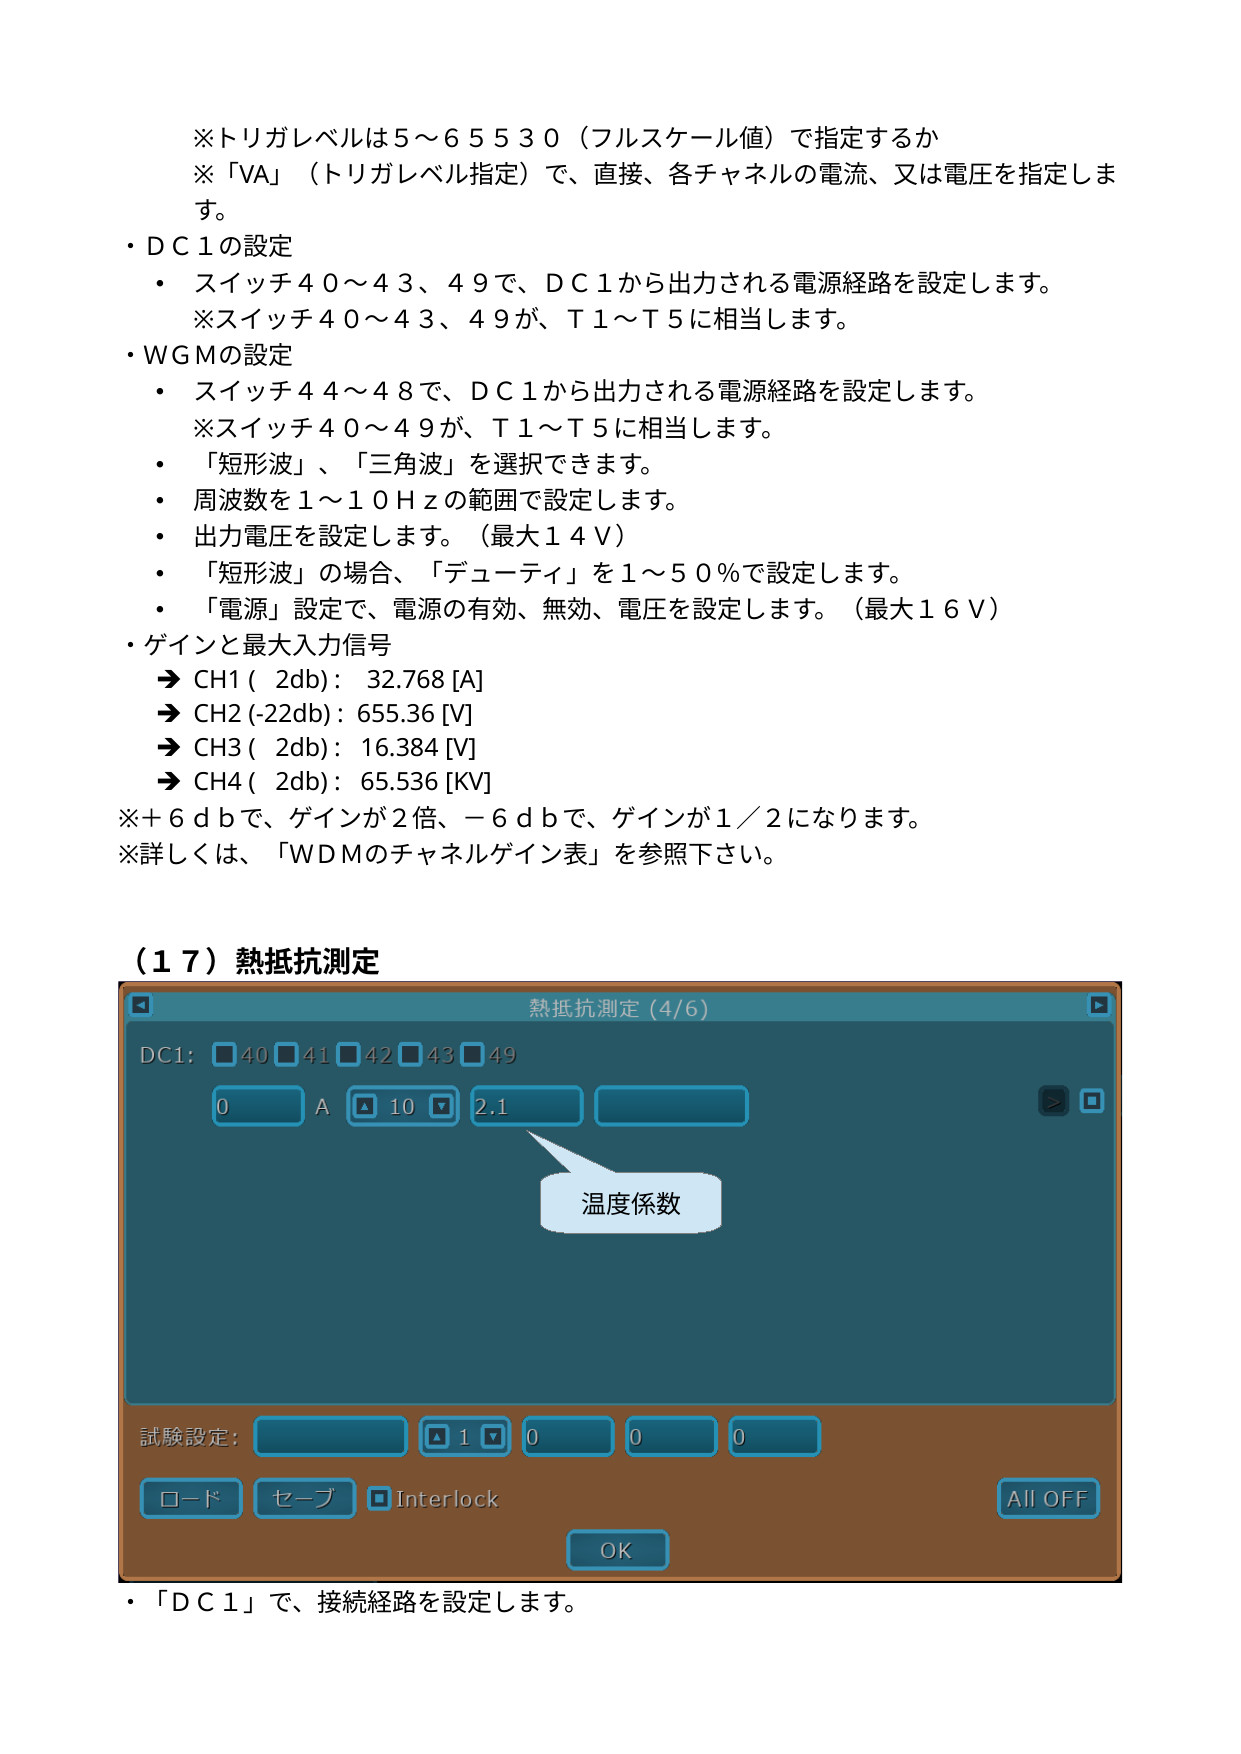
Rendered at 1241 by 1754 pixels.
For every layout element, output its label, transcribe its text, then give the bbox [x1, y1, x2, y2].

list ※トリガレベルは５～６５５３０（フルスケール値）で指定するか [156, 118, 1122, 154]
list 「短形波」、「三角波」を選択できます。 [156, 444, 1122, 481]
text ・「ＤＣ１」で、接続経路を設定します。 [118, 1583, 1122, 1619]
list 周波数を１～１０Ｈｚの範囲で設定します。 [156, 481, 1122, 517]
list 「電源」設定で、電源の有効、無効、電圧を設定します。（最大１６Ｖ） [156, 589, 1122, 626]
text ・ＷＧＭの設定 [118, 336, 1122, 372]
list ※スイッチ４０～４９が、Ｔ１～Ｔ５に相当します。 [156, 408, 1122, 444]
list ※スイッチ４０～４３、４９が、Ｔ１～Ｔ５に相当します。 [156, 299, 1122, 336]
list CH2 (-22db) : 655.36 [V] [156, 696, 1122, 730]
text ・ＤＣ１の設定 [118, 227, 1122, 263]
text ※＋６ｄｂで、ゲインが２倍、－６ｄｂで、ゲインが１／２になります。 [118, 798, 1122, 834]
list ※「VA」（トリガレベル指定）で、直接、各チャネルの電流、又は電圧を指定します。 [156, 154, 1122, 227]
list CH1 ( 2db) : 32.768 [A] [156, 662, 1122, 696]
list スイッチ４０～４３、４９で、ＤＣ１から出力される電源経路を設定します。 [156, 263, 1122, 299]
list 「短形波」の場合、「デューティ」を１～５０％で設定します。 [156, 553, 1122, 589]
text （１７）熱抵抗測定 [118, 939, 1122, 981]
list CH4 ( 2db) : 65.536 [KV] [156, 764, 1122, 798]
list CH3 ( 2db) : 16.384 [V] [156, 730, 1122, 764]
list スイッチ４４～４８で、ＤＣ１から出力される電源経路を設定します。 [156, 372, 1122, 408]
text ・ゲインと最大入力信号 [118, 626, 1122, 662]
text ※詳しくは、「ＷＤＭのチャネルゲイン表」を参照下さい。 [118, 834, 1122, 871]
list 出力電圧を設定します。（最大１４Ｖ） [156, 517, 1122, 553]
picture [118, 981, 1123, 1583]
